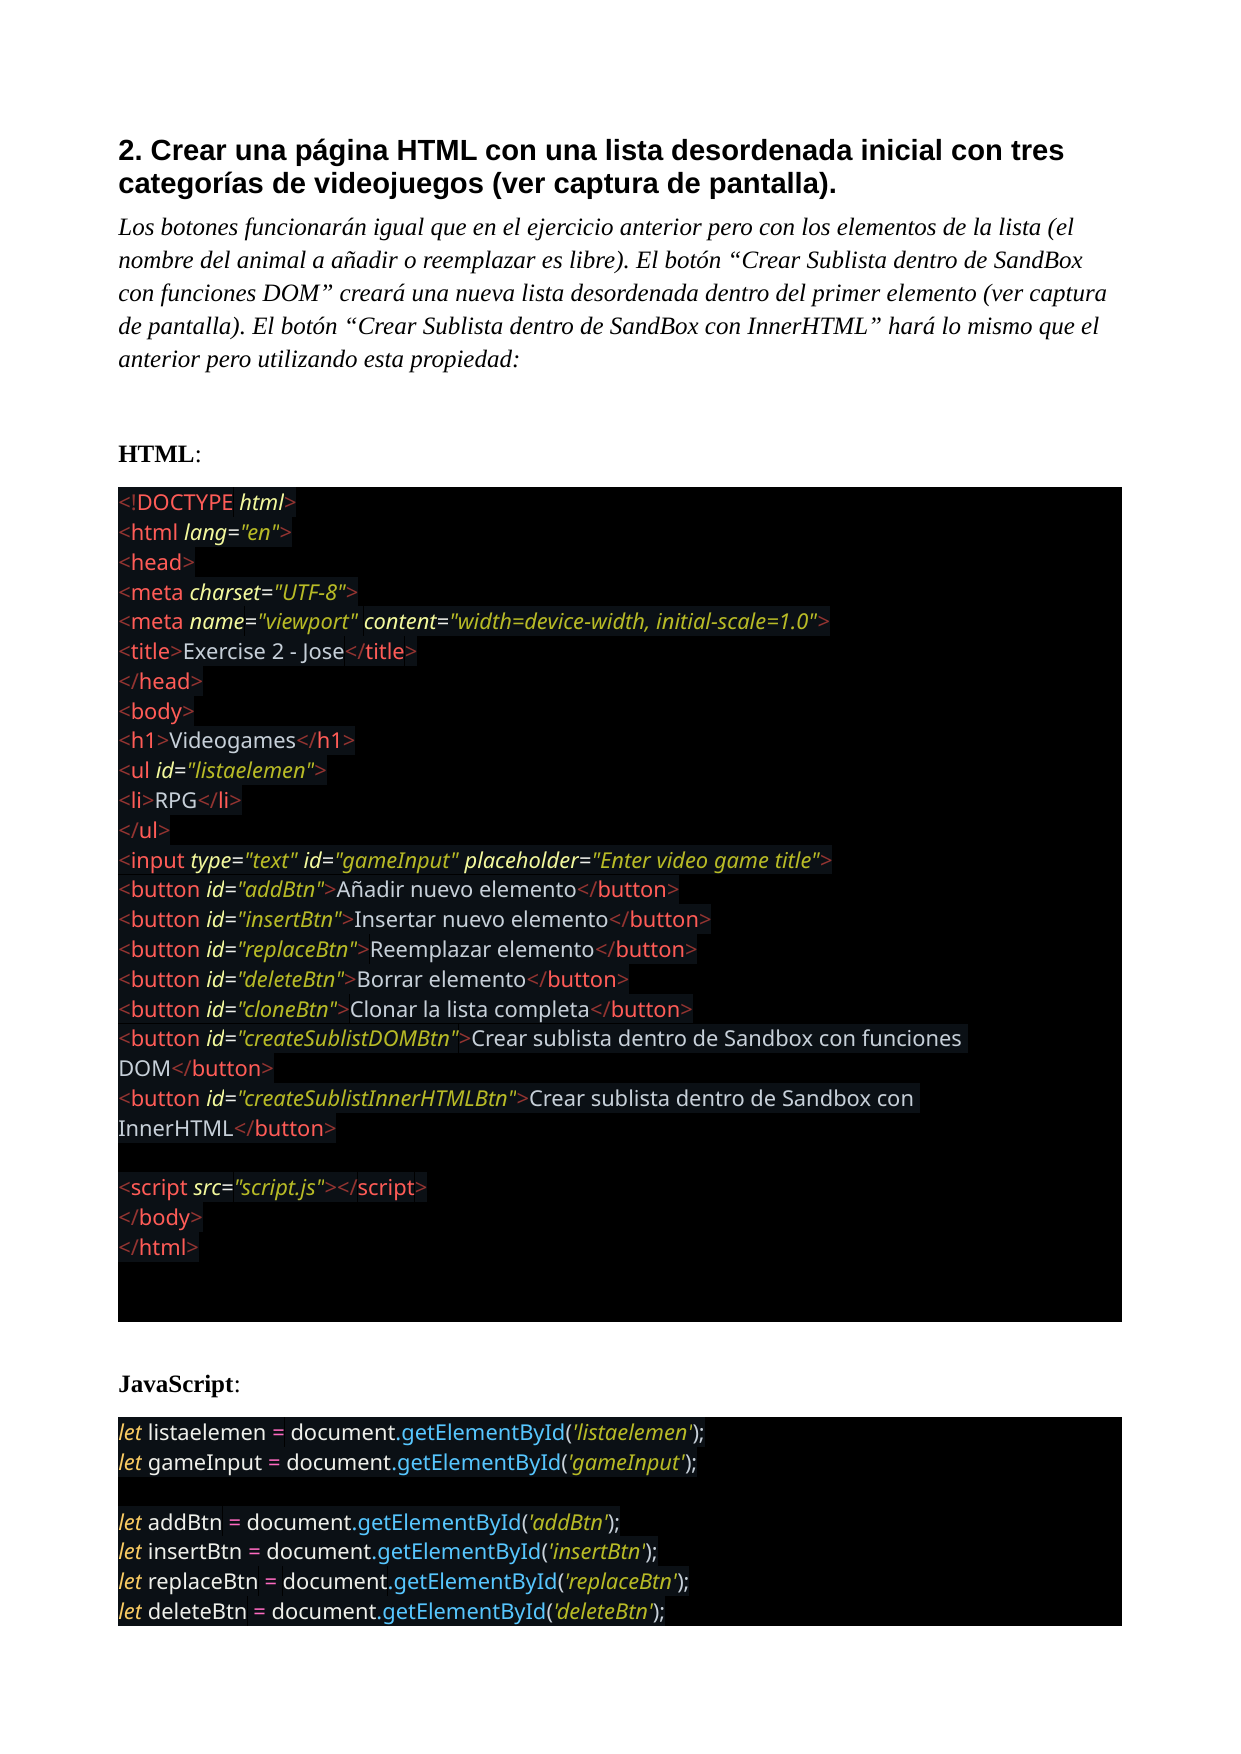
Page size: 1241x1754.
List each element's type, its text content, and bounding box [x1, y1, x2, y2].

subtitle 2. Crear una página HTML con una lista desordenada inicial con tres categorías de videojuegos (ver captura de pantalla). [118, 133, 1122, 200]
text HTML: [118, 439, 1122, 468]
table_header <!DOCTYPE html> <html lang="en"> <head> <meta charset="UTF-8"> <meta name="viewport" content="width=device-width, initial-scale=1.0"> <title>Exercise 2 - Jose</title> </head> <body> <h1>Videogames</h1> <ul id="listaelemen"> <li>RPG</li> </ul> <input type="text" id="gameInput" placeholder="Enter video game title"> <button id="addBtn">Añadir nuevo elemento</button> <button id="insertBtn">Insertar nuevo elemento</button> <button id="replaceBtn">Reemplazar elemento</button> <button id="deleteBtn">Borrar elemento</button> <button id="cloneBtn">Clonar la lista completa</button> <button id="createSublistDOMBtn">Crear sublista dentro de Sandbox con funciones DOM</button> <button id="createSublistInnerHTMLBtn">Crear sublista dentro de Sandbox con InnerHTML</button> <script src="script.js"></script> </body> </html> [118, 487, 1122, 1322]
text JavaScript: [118, 1369, 1122, 1398]
text Los botones funcionarán igual que en el ejercicio anterior pero con los elementos de la lista (el nombre del animal a añadir o reemplazar es libre). El botón “Crear Sublista dentro de SandBox con funciones DOM” creará una nueva lista desordenada dentro del primer elemento (ver captura de pantalla). El botón “Crear Sublista dentro de SandBox con InnerHTML” hará lo mismo que el anterior pero utilizando esta propiedad: [118, 212, 1122, 373]
table_header let listaelemen = document.getElementById('listaelemen'); let gameInput = document.getElementById('gameInput'); let addBtn = document.getElementById('addBtn'); let insertBtn = document.getElementById('insertBtn'); let replaceBtn = document.getElementById('replaceBtn'); let deleteBtn = document.getElementById('deleteBtn'); [118, 1417, 1122, 1626]
